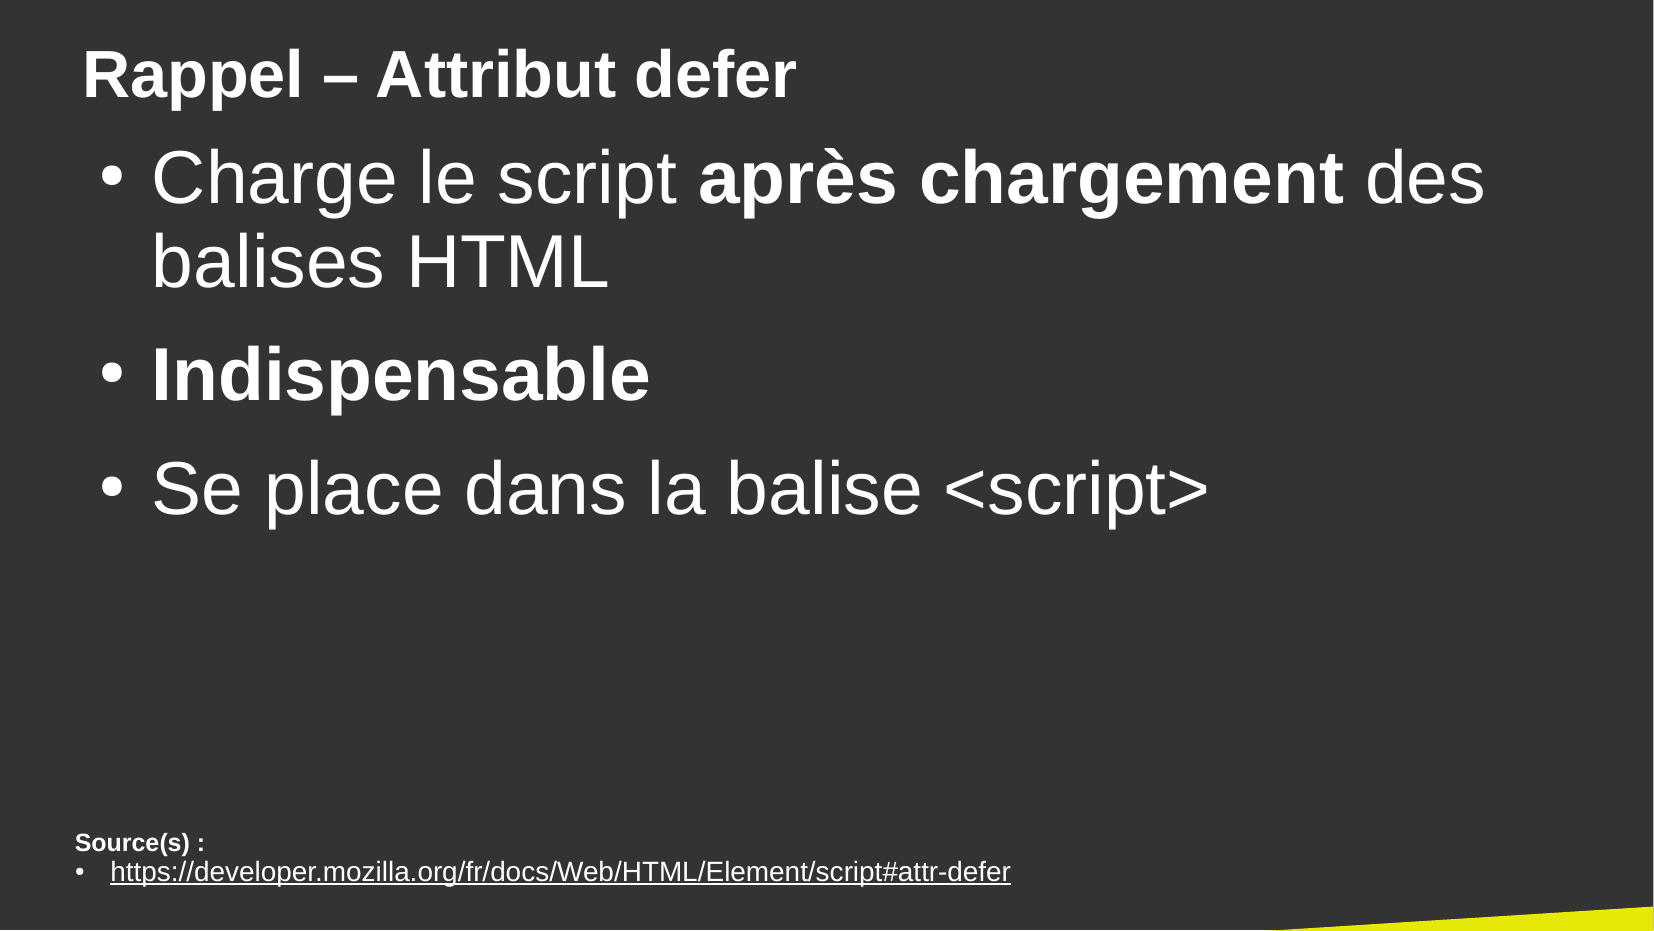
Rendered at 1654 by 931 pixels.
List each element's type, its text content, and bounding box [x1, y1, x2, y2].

text_box [1264, 906, 1654, 931]
text_box Source(s) : https://developer.mozilla.org/fr/docs/Web/HTML/Element/script#attr-defer [60, 821, 1583, 920]
title Rappel – Attribut defer [82, 37, 1571, 114]
list Charge le script après chargement des balises HTML Indispensable Se place dans la balise <script> [80, 135, 1620, 697]
